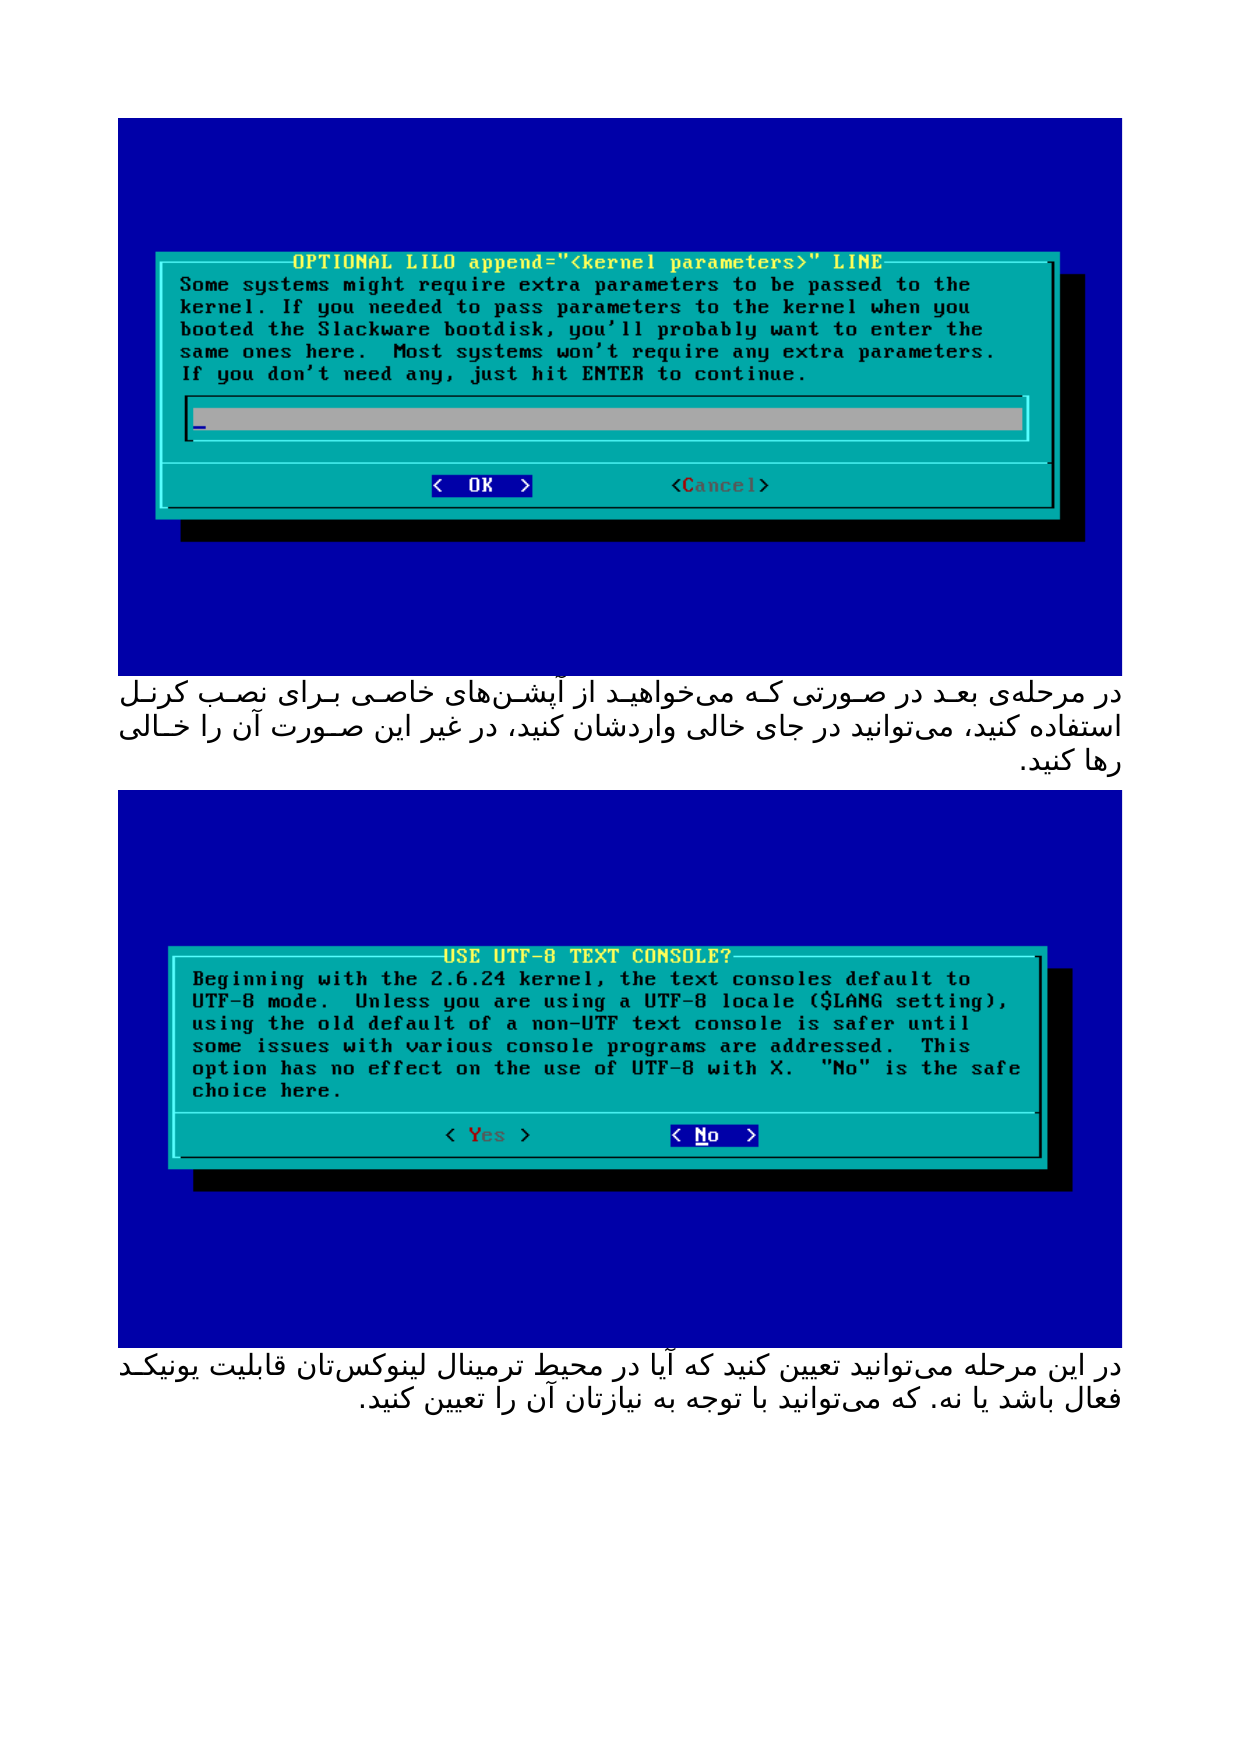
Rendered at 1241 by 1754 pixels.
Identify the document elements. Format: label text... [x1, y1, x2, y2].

text در مرحله‌ی بعد در صورتی که می‌خواهید از آپشن‌های خاصی برای نصب کرنل استفاده کنید‌، می‌توانید در جای خالی واردشان کنید‌، در غیر این صورت آن را خالی رها کنید‌. [118, 676, 1122, 778]
picture [118, 790, 1123, 1348]
picture [118, 118, 1123, 676]
text در این مرحله می‌توانید تعیین کنید که آیا در محیط ترمینال لینوکس‌تان قابلیت یونیکد فعال باشد یا نه‌. که می‌توانید با توجه به نیاز‌تان آن را تعیین کنید‌. [118, 1348, 1122, 1416]
